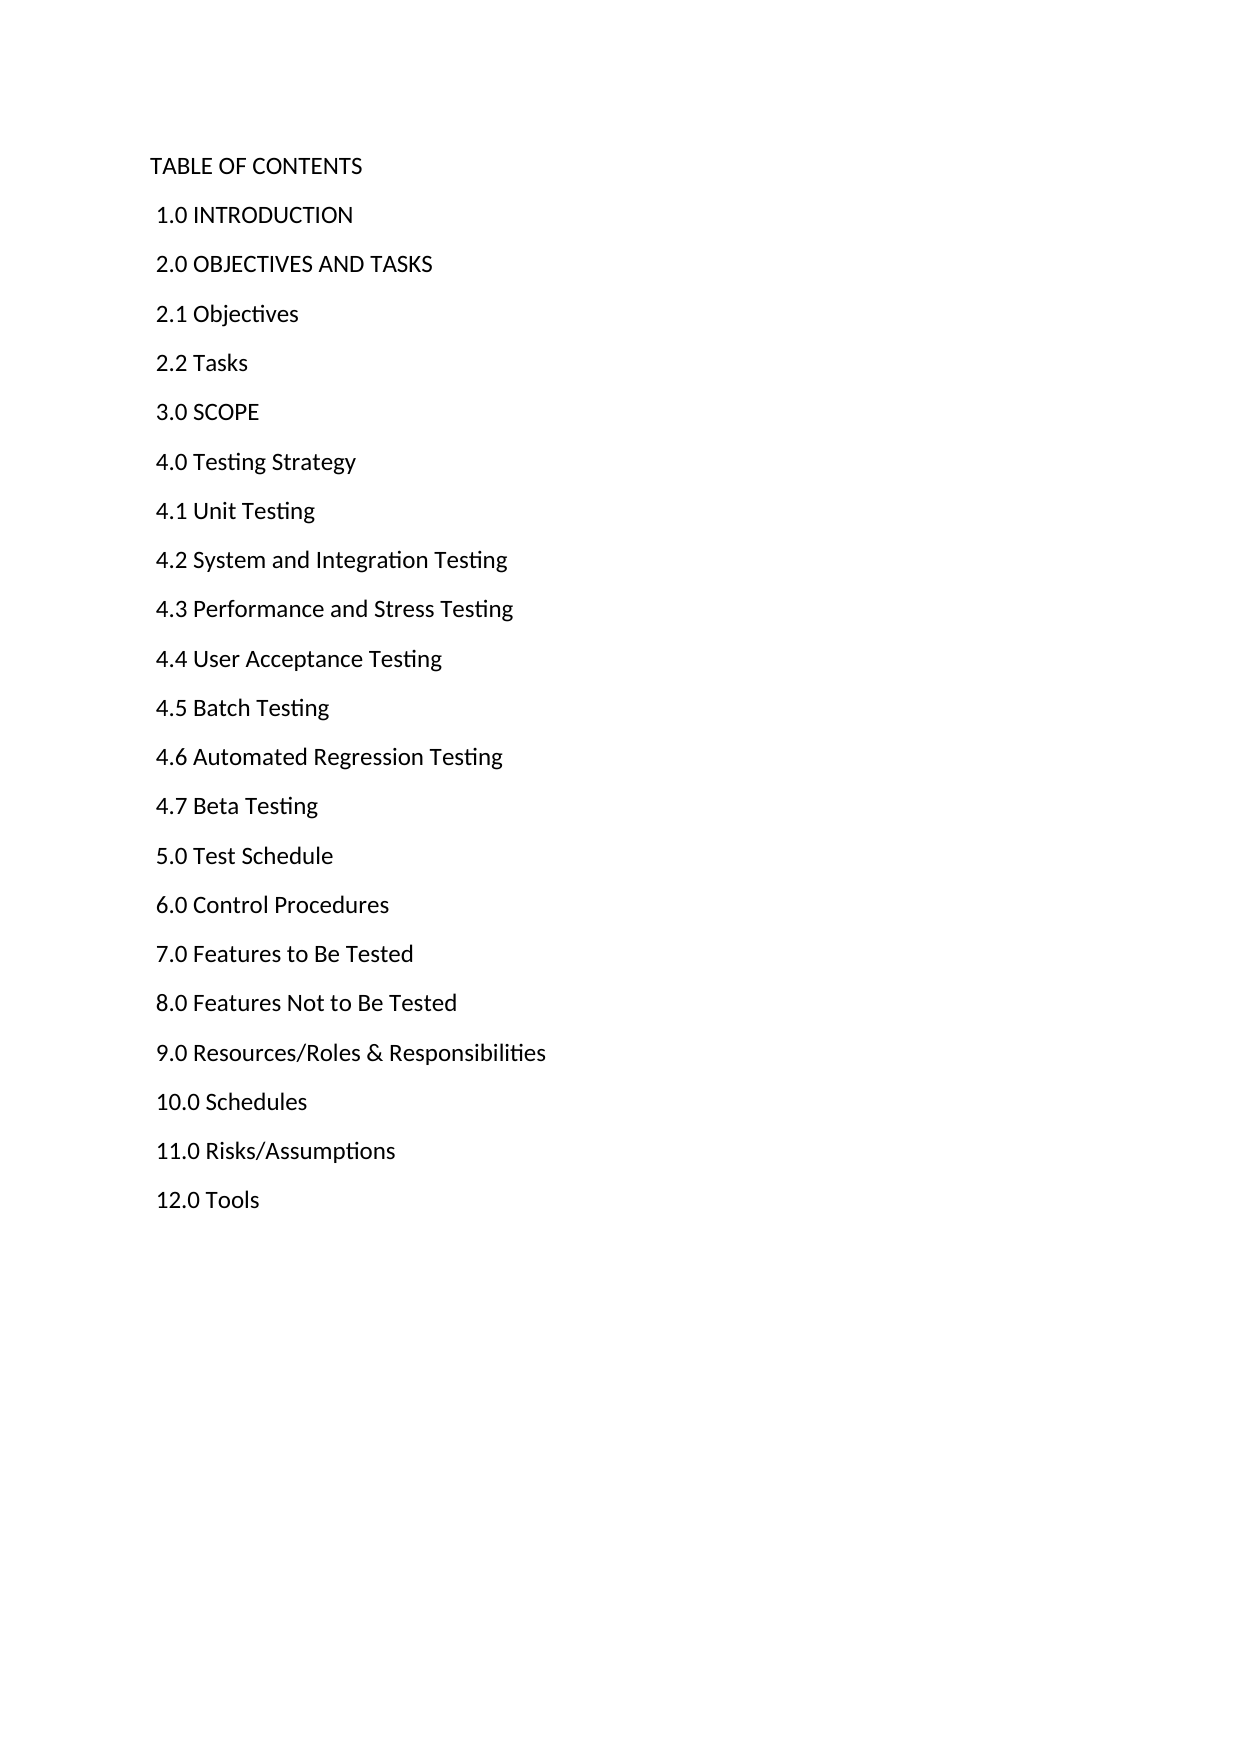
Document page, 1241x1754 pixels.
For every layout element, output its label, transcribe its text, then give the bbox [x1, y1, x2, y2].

text 2.2 Tasks [150, 347, 1090, 378]
text 4.6 Automated Regression Testing [150, 741, 1090, 772]
text 4.3 Performance and Stress Testing [150, 593, 1090, 624]
text 4.4 User Acceptance Testing [150, 643, 1090, 673]
text TABLE OF CONTENTS [150, 150, 1090, 181]
text 12.0 Tools [150, 1185, 1090, 1215]
text 4.5 Batch Testing [150, 692, 1090, 722]
text 9.0 Resources/Roles & Responsibilities [150, 1037, 1090, 1067]
text 6.0 Control Procedures [150, 889, 1090, 919]
text 11.0 Risks/Assumptions [150, 1135, 1090, 1166]
text 4.2 System and Integration Testing [150, 544, 1090, 575]
text 7.0 Features to Be Tested [150, 938, 1090, 969]
text 2.0 OBJECTIVES AND TASKS [150, 248, 1090, 279]
text 3.0 SCOPE [150, 396, 1090, 427]
text 4.7 Beta Testing [150, 791, 1090, 821]
text 4.1 Unit Testing [150, 495, 1090, 525]
text 4.0 Testing Strategy [150, 446, 1090, 476]
text 8.0 Features Not to Be Tested [150, 988, 1090, 1018]
text 2.1 Objectives [150, 298, 1090, 328]
text 1.0 INTRODUCTION [150, 199, 1090, 230]
text 5.0 Test Schedule [150, 840, 1090, 870]
text 10.0 Schedules [150, 1086, 1090, 1117]
